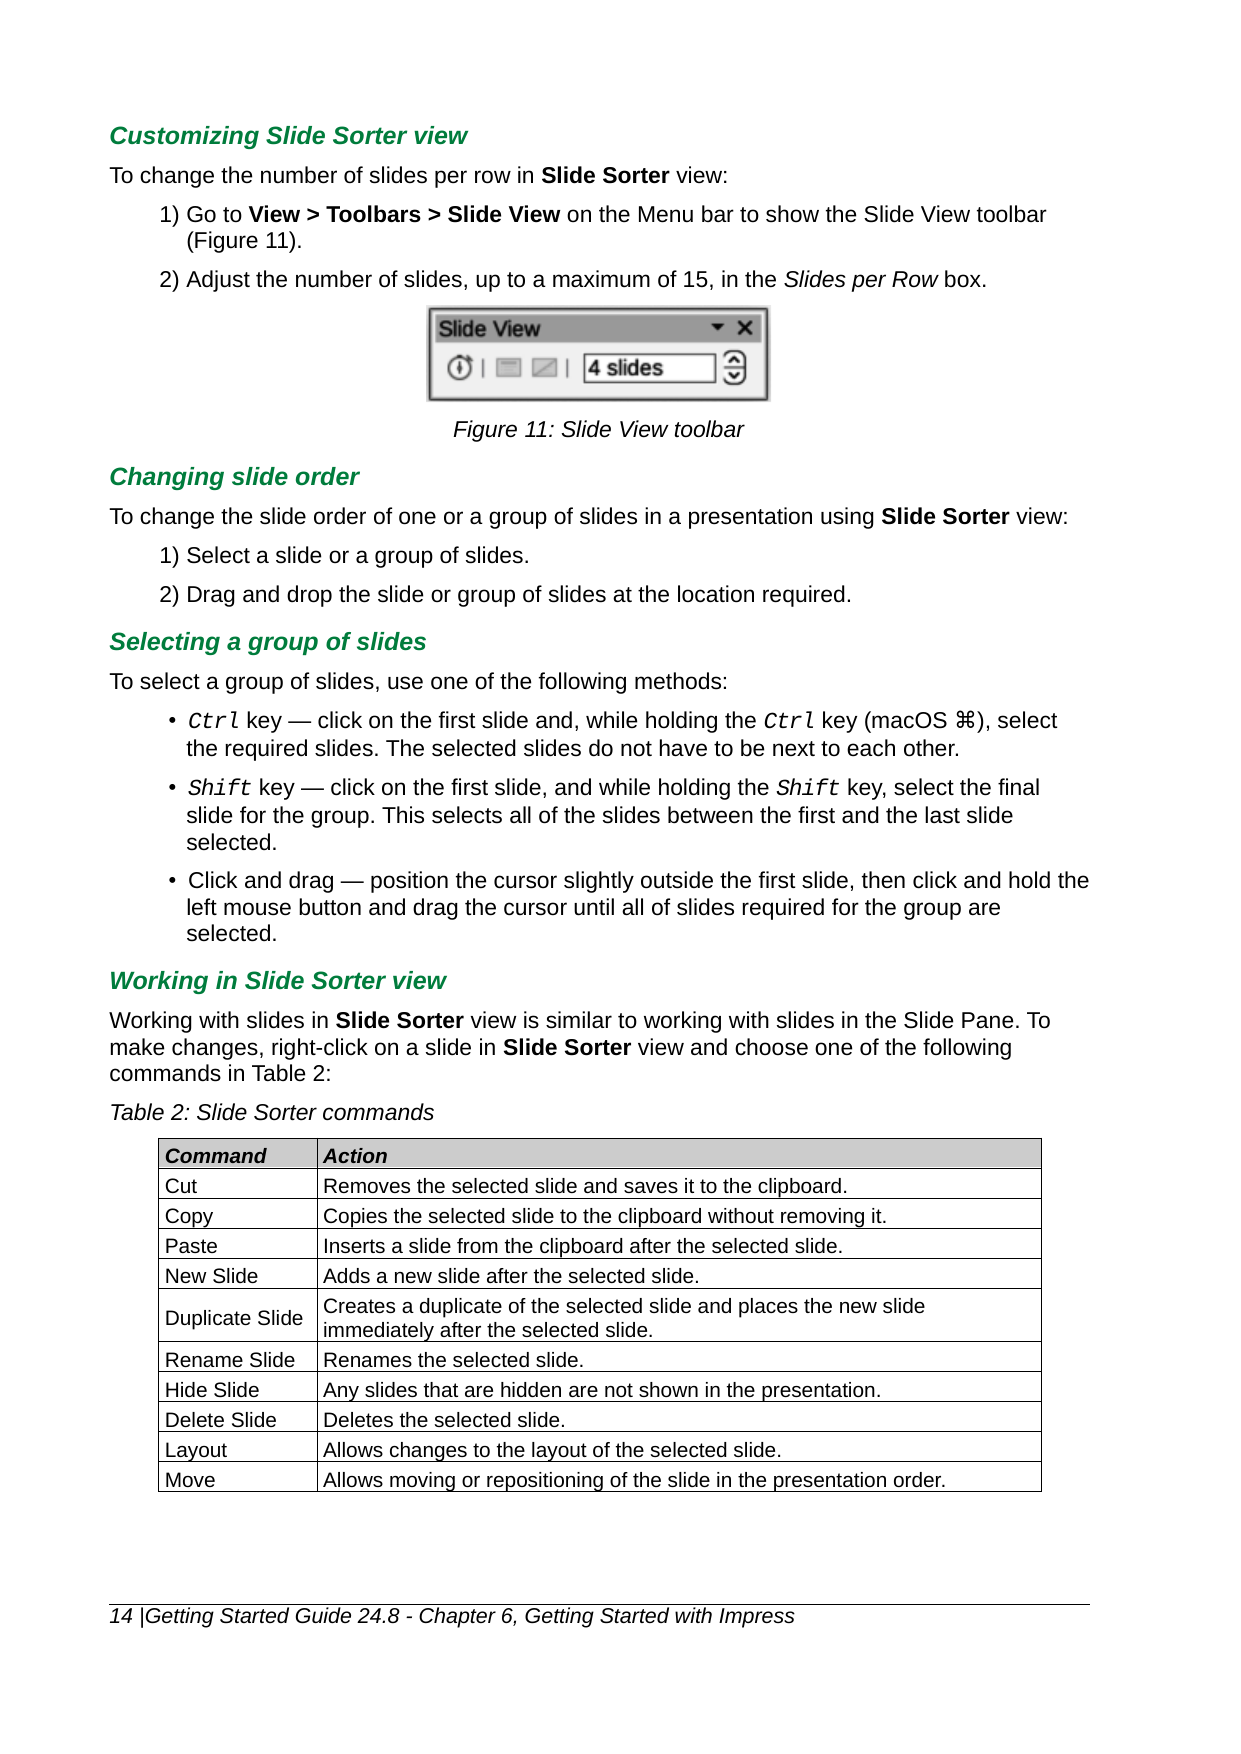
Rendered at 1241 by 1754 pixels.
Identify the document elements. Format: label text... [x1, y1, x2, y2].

table_cell Removes the selected slide and saves it to the clipboard. [318, 1169, 1041, 1197]
list To change the number of slides per row in Slide Sorter view: [109, 162, 1090, 188]
list To change the slide order of one or a group of slides in a presentation using Slide Sorter view: [109, 503, 1090, 529]
text Table 2: Slide Sorter commands [109, 1099, 1090, 1125]
subtitle Working in Slide Sorter view [109, 966, 1090, 995]
table_header Command [159, 1139, 317, 1167]
table_cell Cut [159, 1169, 317, 1197]
table_cell Delete Slide [159, 1402, 317, 1431]
table_cell Hide Slide [159, 1372, 317, 1401]
table_cell Paste [159, 1229, 317, 1257]
table_cell New Slide [159, 1259, 317, 1287]
table_cell Inserts a slide from the clipboard after the selected slide. [318, 1229, 1041, 1257]
table_cell Copies the selected slide to the clipboard without removing it. [318, 1199, 1041, 1227]
table_cell Renames the selected slide. [318, 1342, 1041, 1371]
table_cell Any slides that are hidden are not shown in the presentation. [318, 1372, 1041, 1401]
list Shift key — click on the first slide, and while holding the Shift key, select the final slide for the group. This selects all of the slides between the first and the last slide selected. [168, 774, 1090, 855]
table_cell Duplicate Slide [159, 1289, 317, 1341]
subtitle Selecting a group of slides [109, 627, 1090, 655]
list To select a group of slides, use one of the following methods: [109, 668, 1090, 694]
table_header Action [318, 1139, 1041, 1167]
text Working with slides in Slide Sorter view is similar to working with slides in the Slide Pane. To make changes, right-click on a slide in Slide Sorter view and choose one of the following commands in Table 2: [109, 1007, 1090, 1086]
text Figure 11: Slide View toolbar [426, 416, 773, 442]
table_cell Move [159, 1462, 317, 1491]
list Click and drag — position the cursor slightly outside the first slide, then click and hold the left mouse button and drag the cursor until all of slides required for the group are selected. [168, 867, 1090, 946]
list Ctrl key — click on the first slide and, while holding the Ctrl key (macOS ⌘), select the required slides. The selected slides do not have to be next to each other. [168, 707, 1090, 761]
list Go to View > Toolbars > Slide View on the Menu bar to show the Slide View toolbar (Figure 11). [186, 201, 1090, 254]
picture [426, 305, 773, 404]
list Adjust the number of slides, up to a maximum of 15, in the Slides per Row box. [186, 266, 1090, 293]
table_cell Allows changes to the layout of the selected slide. [318, 1432, 1041, 1461]
subtitle Customizing Slide Sorter view [109, 121, 1090, 150]
table_cell Allows moving or repositioning of the slide in the presentation order. [318, 1462, 1041, 1491]
table_cell Deletes the selected slide. [318, 1402, 1041, 1431]
list Drag and drop the slide or group of slides at the location required. [186, 581, 1090, 607]
table_cell Adds a new slide after the selected slide. [318, 1259, 1041, 1287]
table_cell Copy [159, 1199, 317, 1227]
table_cell Layout [159, 1432, 317, 1461]
table_cell Rename Slide [159, 1342, 317, 1371]
table_cell Creates a duplicate of the selected slide and places the new slide immediately after the selected slide. [318, 1289, 1041, 1341]
list Select a slide or a group of slides. [186, 542, 1090, 568]
subtitle Changing slide order [109, 462, 1090, 491]
